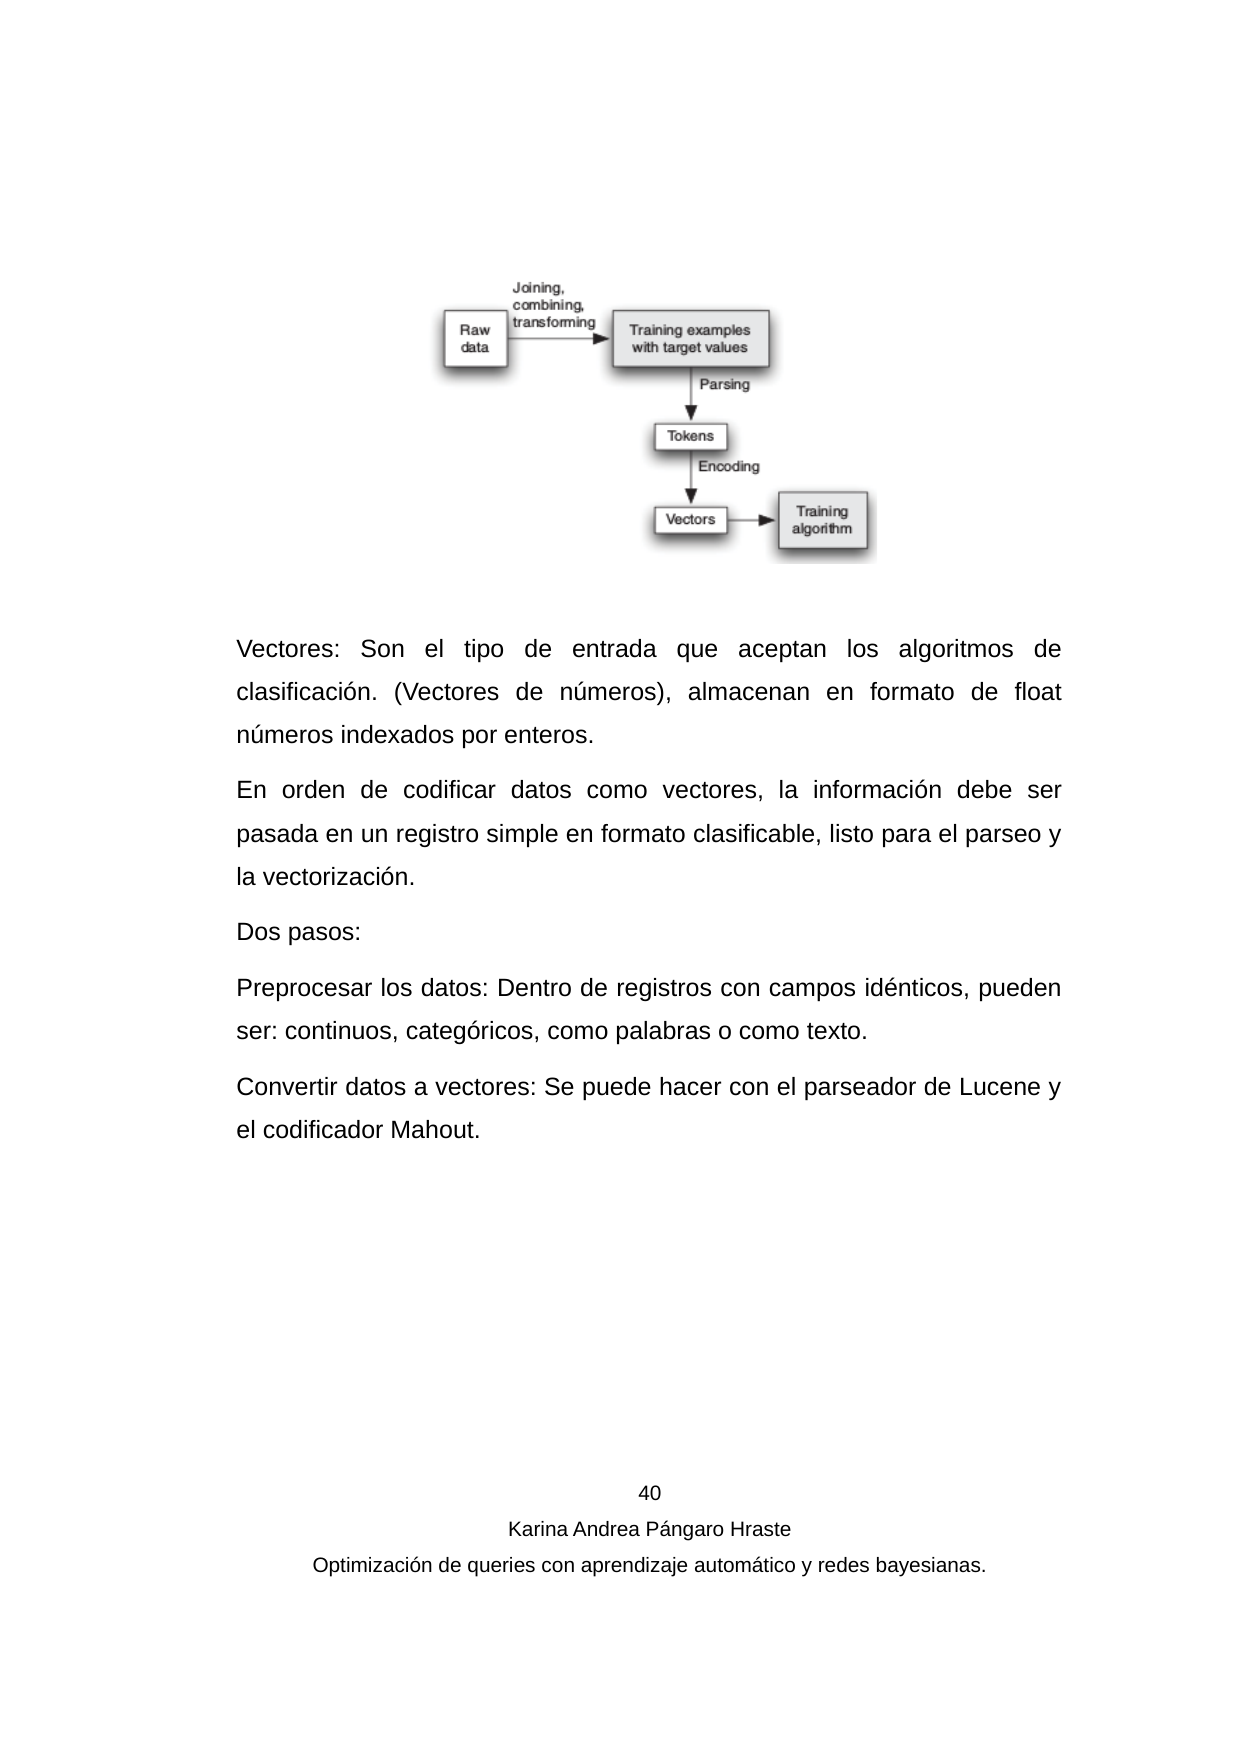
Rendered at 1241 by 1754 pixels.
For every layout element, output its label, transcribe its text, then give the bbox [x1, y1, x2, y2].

text Convertir datos a vectores: Se puede hacer con el parseador de Lucene y el codificador Mahout. [236, 1072, 1063, 1359]
text Vectores: Son el tipo de entrada que aceptan los algoritmos de clasificación. (Vectores de números), almacenan en formato de float números indexados por enteros. [236, 634, 1063, 749]
text Dos pasos: [236, 917, 1063, 946]
picture [422, 265, 878, 564]
text En orden de codificar datos como vectores, la información debe ser pasada en un registro simple en formato clasificable, listo para el parseo y la vectorización. [236, 776, 1063, 891]
text Preprocesar los datos: Dentro de registros con campos idénticos, pueden ser: continuos, categóricos, como palabras o como texto. [236, 973, 1063, 1045]
